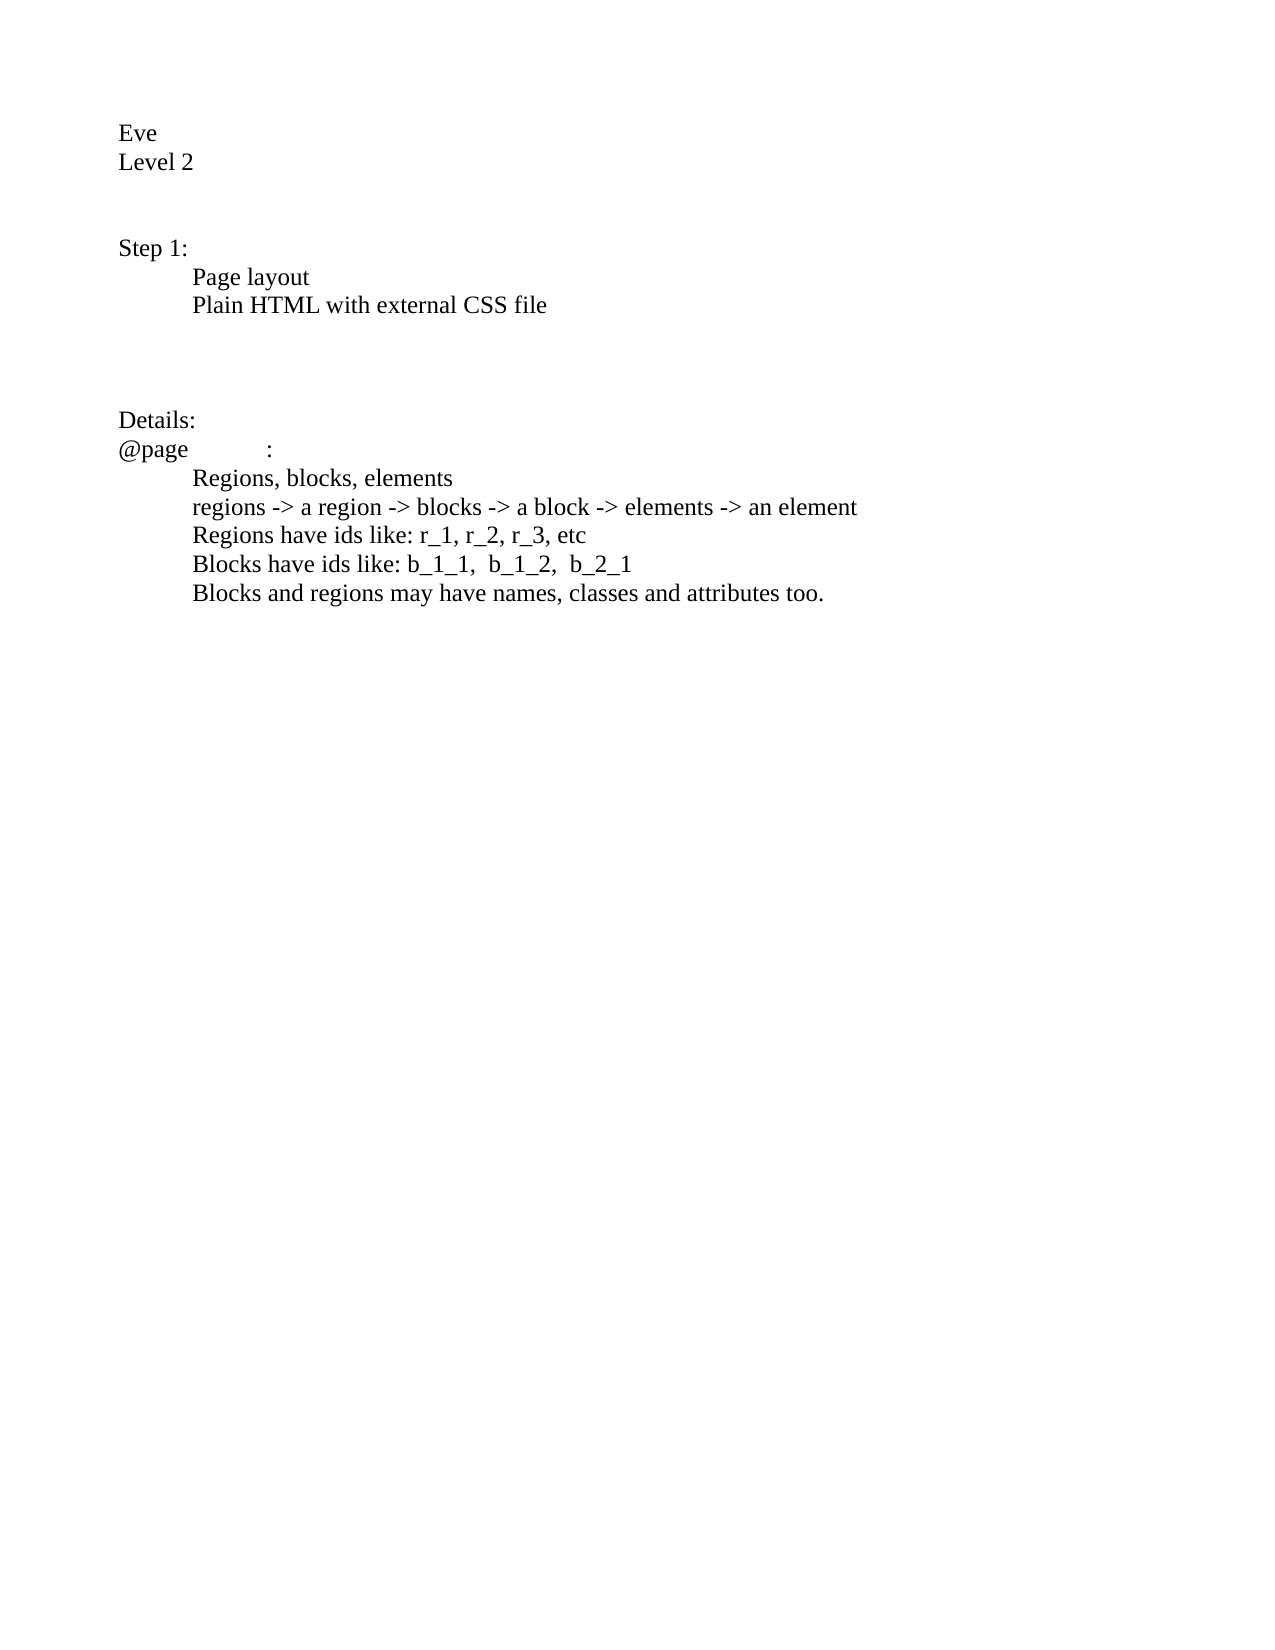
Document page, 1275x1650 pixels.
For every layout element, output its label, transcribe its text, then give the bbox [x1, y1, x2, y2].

text Regions have ids like: r_1, r_2, r_3, etc [118, 521, 1157, 549]
text Step 1: [118, 233, 1157, 262]
text Plain HTML with external CSS file [118, 291, 1157, 319]
text @page : [118, 434, 1157, 463]
text Blocks have ids like: b_1_1, b_1_2, b_2_1 [118, 549, 1157, 578]
text Regions, blocks, elements [118, 463, 1157, 492]
text Level 2 [118, 147, 1157, 176]
text Page layout [118, 262, 1157, 291]
text regions -> a region -> blocks -> a block -> elements -> an element [118, 492, 1157, 521]
text Details: [118, 406, 1157, 434]
text Blocks and regions may have names, classes and attributes too. [118, 578, 1157, 607]
text Eve [118, 118, 1157, 147]
